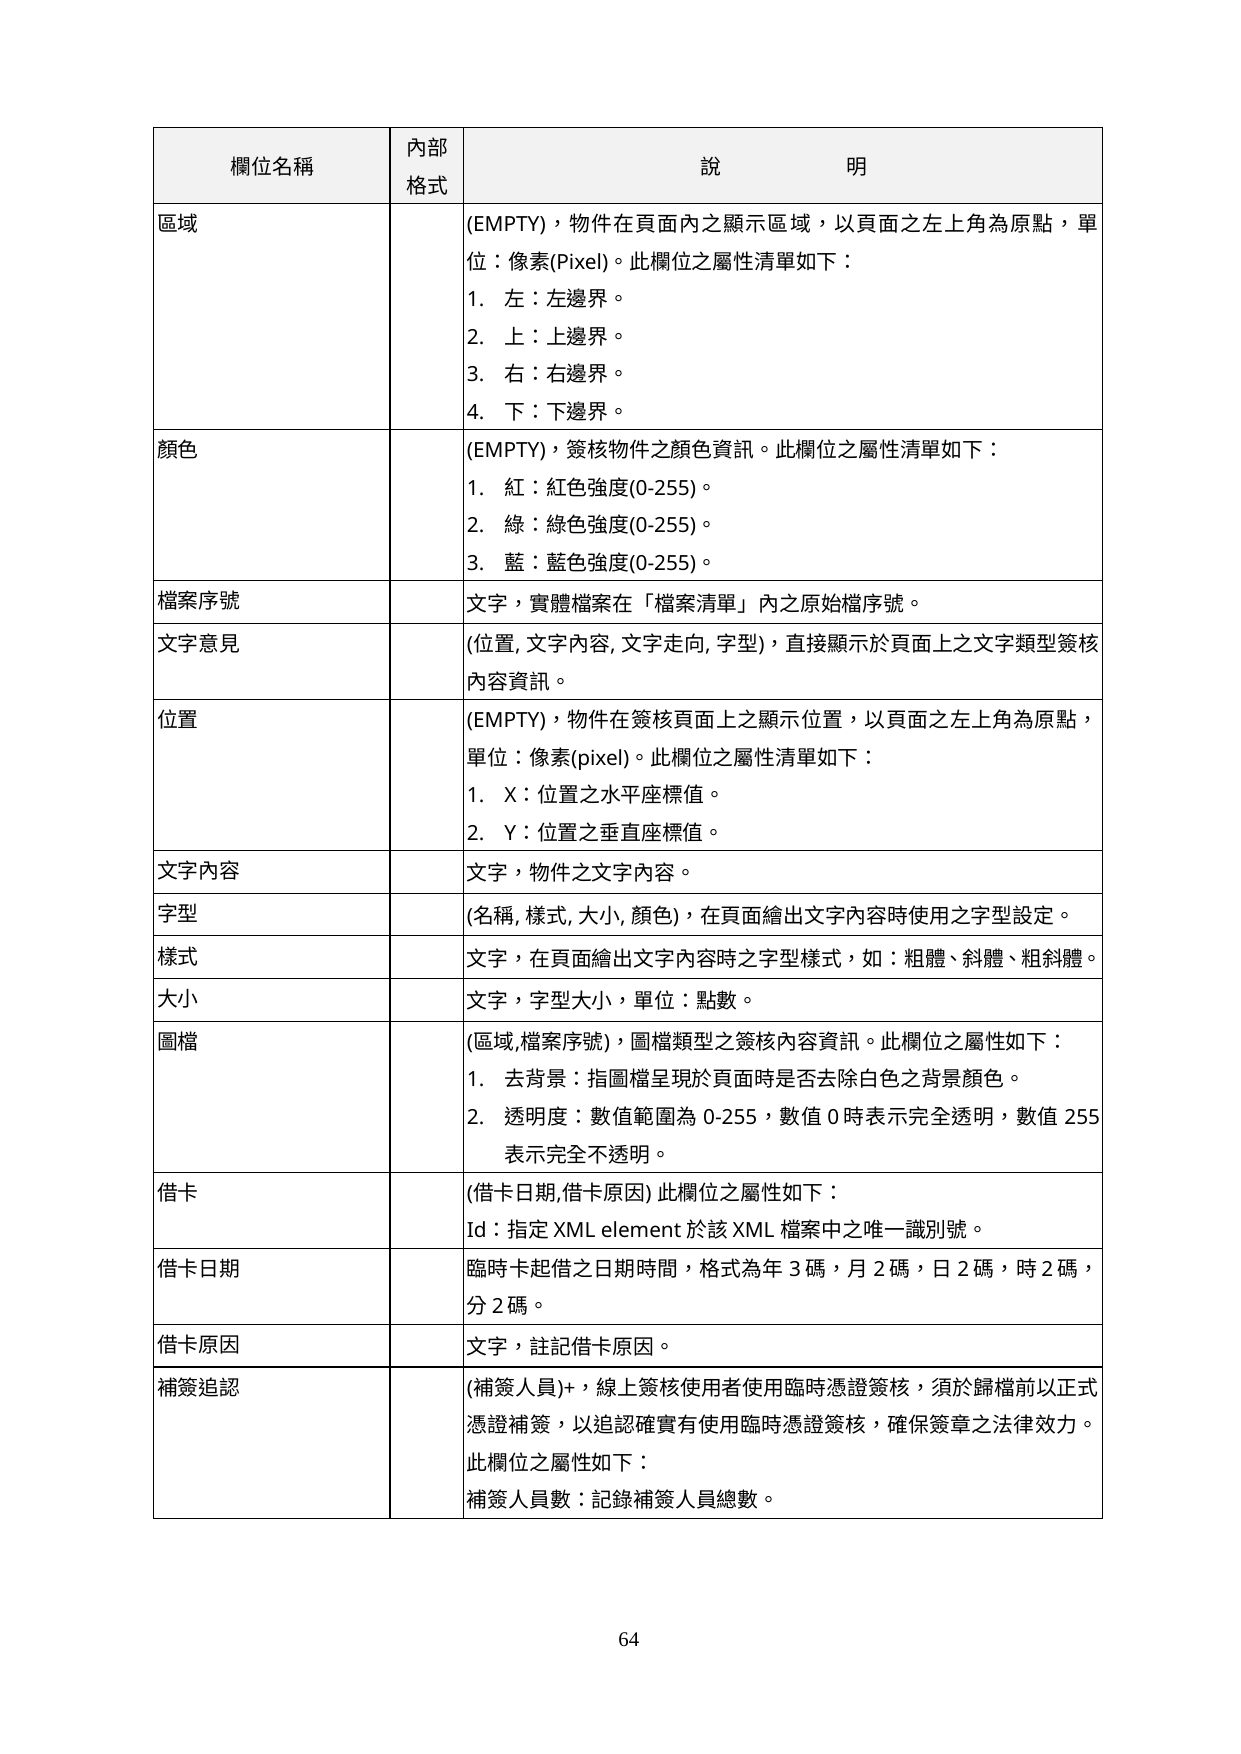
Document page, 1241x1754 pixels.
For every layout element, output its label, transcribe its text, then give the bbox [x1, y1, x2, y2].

table_cell 文字，註記借卡原因。 [464, 1325, 1102, 1366]
table_cell 借卡 [154, 1173, 389, 1248]
table_cell 臨時卡起借之日期時間，格式為年3碼，月2碼，日2碼，時2碼，分2碼。 [464, 1249, 1102, 1324]
table_cell [391, 700, 463, 850]
table_cell 區域 [154, 204, 389, 429]
table_cell [391, 894, 463, 935]
table_cell [391, 1022, 463, 1172]
table_cell 文字意見 [154, 624, 389, 699]
table_header 欄位名稱 [154, 128, 389, 203]
table_cell (名稱, 樣式, 大小, 顏色)，在頁面繪出文字內容時使用之字型設定。 [464, 894, 1102, 935]
table_cell 借卡原因 [154, 1325, 389, 1366]
table_cell [391, 204, 463, 429]
table_cell 顏色 [154, 430, 389, 580]
table_cell [391, 936, 463, 978]
table_cell (EMPTY)，簽核物件之顏色資訊。此欄位之屬性清單如下： 紅：紅色強度(0-255)。 綠：綠色強度(0-255)。 藍：藍色強度(0-255)。 [464, 430, 1102, 580]
table_cell 文字，物件之文字內容。 [464, 851, 1102, 892]
table_cell (EMPTY)，物件在簽核頁面上之顯示位置，以頁面之左上角為原點，單位：像素(pixel)。此欄位之屬性清單如下： X：位置之水平座標值。 Y：位置之垂直座標值。 [464, 700, 1102, 850]
table_cell (補簽人員)+，線上簽核使用者使用臨時憑證簽核，須於歸檔前以正式憑證補簽，以追認確實有使用臨時憑證簽核，確保簽章之法律效力。此欄位之屬性如下： 補簽人員數：記錄補簽人員總數。 [464, 1368, 1102, 1517]
table_cell 補簽追認 [154, 1368, 389, 1517]
table_cell 文字，在頁面繪出文字內容時之字型樣式，如：粗體、斜體、粗斜體。 [464, 936, 1102, 978]
table_cell [391, 1249, 463, 1324]
table_cell 圖檔 [154, 1022, 389, 1172]
table_cell 檔案序號 [154, 581, 389, 623]
table_cell 字型 [154, 894, 389, 935]
table_header 說 明 [464, 128, 1102, 203]
table_cell (EMPTY)，物件在頁面內之顯示區域，以頁面之左上角為原點，單位：像素(Pixel)。此欄位之屬性清單如下： 左：左邊界。 上：上邊界。 右：右邊界。 下：下邊界。 [464, 204, 1102, 429]
table_cell [391, 1325, 463, 1366]
table_cell [391, 581, 463, 623]
table_cell (位置, 文字內容, 文字走向, 字型)，直接顯示於頁面上之文字類型簽核內容資訊。 [464, 624, 1102, 699]
table_cell (借卡日期,借卡原因) 此欄位之屬性如下： Id：指定XML element 於該XML 檔案中之唯一識別號。 [464, 1173, 1102, 1248]
table_header 內部 格式 [391, 128, 463, 203]
table_cell 文字，實體檔案在「檔案清單」內之原始檔序號。 [464, 581, 1102, 623]
table_cell 文字內容 [154, 851, 389, 892]
table_cell (區域,檔案序號)，圖檔類型之簽核內容資訊。此欄位之屬性如下： 去背景：指圖檔呈現於頁面時是否去除白色之背景顏色。 透明度：數值範圍為0-255，數值0時表示完全透明，數值255表示完全不透明。 [464, 1022, 1102, 1172]
table_cell [391, 851, 463, 892]
table_cell [391, 624, 463, 699]
table_cell 文字，字型大小，單位：點數。 [464, 979, 1102, 1021]
table_cell [391, 979, 463, 1021]
table_cell 大小 [154, 979, 389, 1021]
table_cell [391, 430, 463, 580]
table_cell 借卡日期 [154, 1249, 389, 1324]
table_cell 位置 [154, 700, 389, 850]
table_cell [391, 1368, 463, 1517]
table_cell 樣式 [154, 936, 389, 978]
table_cell [391, 1173, 463, 1248]
